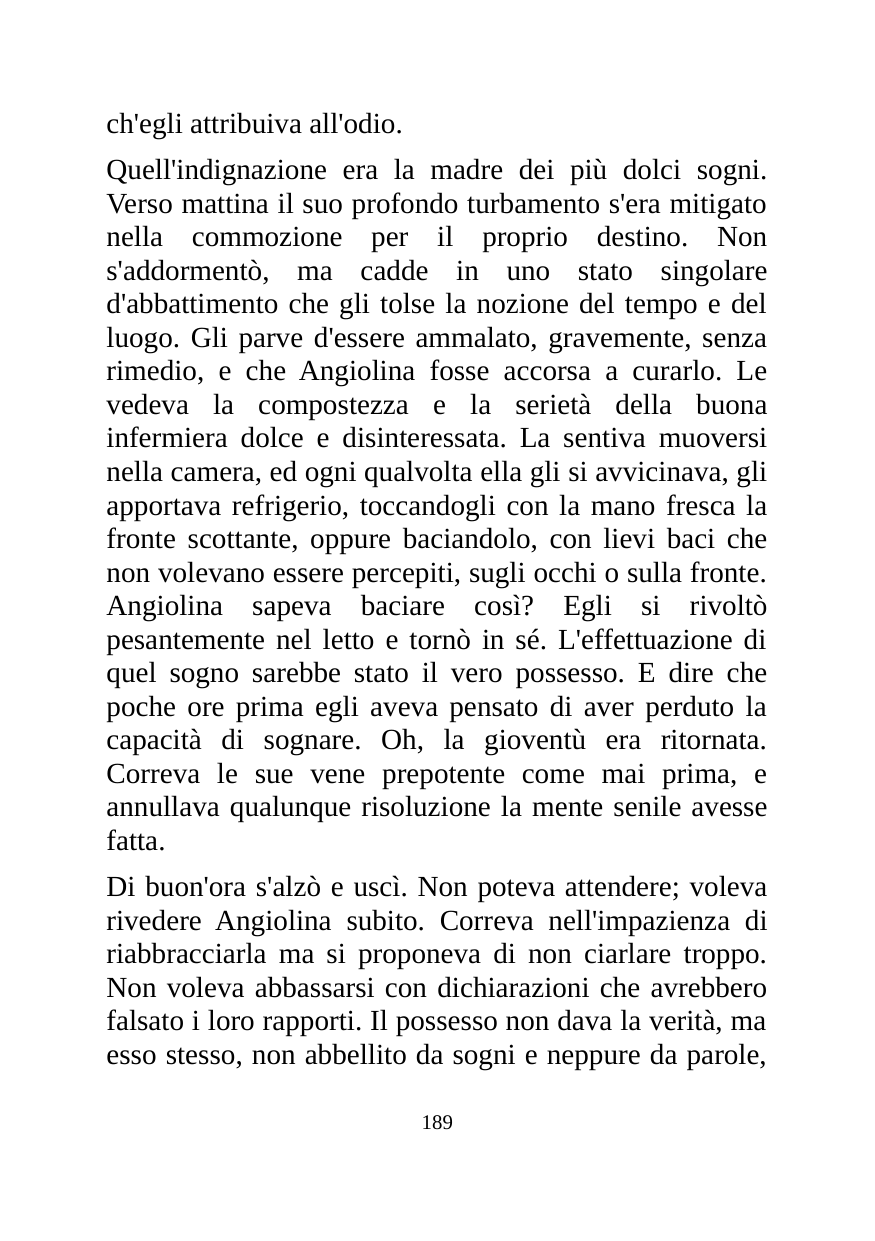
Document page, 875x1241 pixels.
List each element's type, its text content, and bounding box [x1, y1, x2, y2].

text ch'egli attribuiva all'odio. [106, 106, 768, 140]
text Di buon'ora s'alzò e uscì. Non poteva attendere; voleva rivedere Angiolina subito. Correva nell'impazienza di riabbracciarla ma si proponeva di non ciarlare troppo. Non voleva abbassarsi con dichiarazioni che avrebbero falsato i loro rapporti. Il possesso non dava la verità, ma esso stesso, non abbellito da sogni e neppure da parole, [106, 869, 768, 1070]
text Quell'indignazione era la madre dei più dolci sogni. Verso mattina il suo profondo turbamento s'era mitigato nella commozione per il proprio destino. Non s'addormentò, ma cadde in uno stato singolare d'abbattimento che gli tolse la nozione del tempo e del luogo. Gli parve d'essere ammalato, gravemente, senza rimedio, e che Angiolina fosse accorsa a curarlo. Le vedeva la compostezza e la serietà della buona infermiera dolce e disinteressata. La sentiva muoversi nella camera, ed ogni qualvolta ella gli si avvicinava, gli apportava refrigerio, toccandogli con la mano fresca la fronte scottante, oppure baciandolo, con lievi baci che non volevano essere percepiti, sugli occhi o sulla fronte. Angiolina sapeva baciare così? Egli si rivoltò pesantemente nel letto e tornò in sé. L'effettuazione di quel sogno sarebbe stato il vero possesso. E dire che poche ore prima egli aveva pensato di aver perduto la capacità di sognare. Oh, la gioventù era ritornata. Correva le sue vene prepotente come mai prima, e annullava qualunque risoluzione la mente senile avesse fatta. [106, 152, 768, 857]
